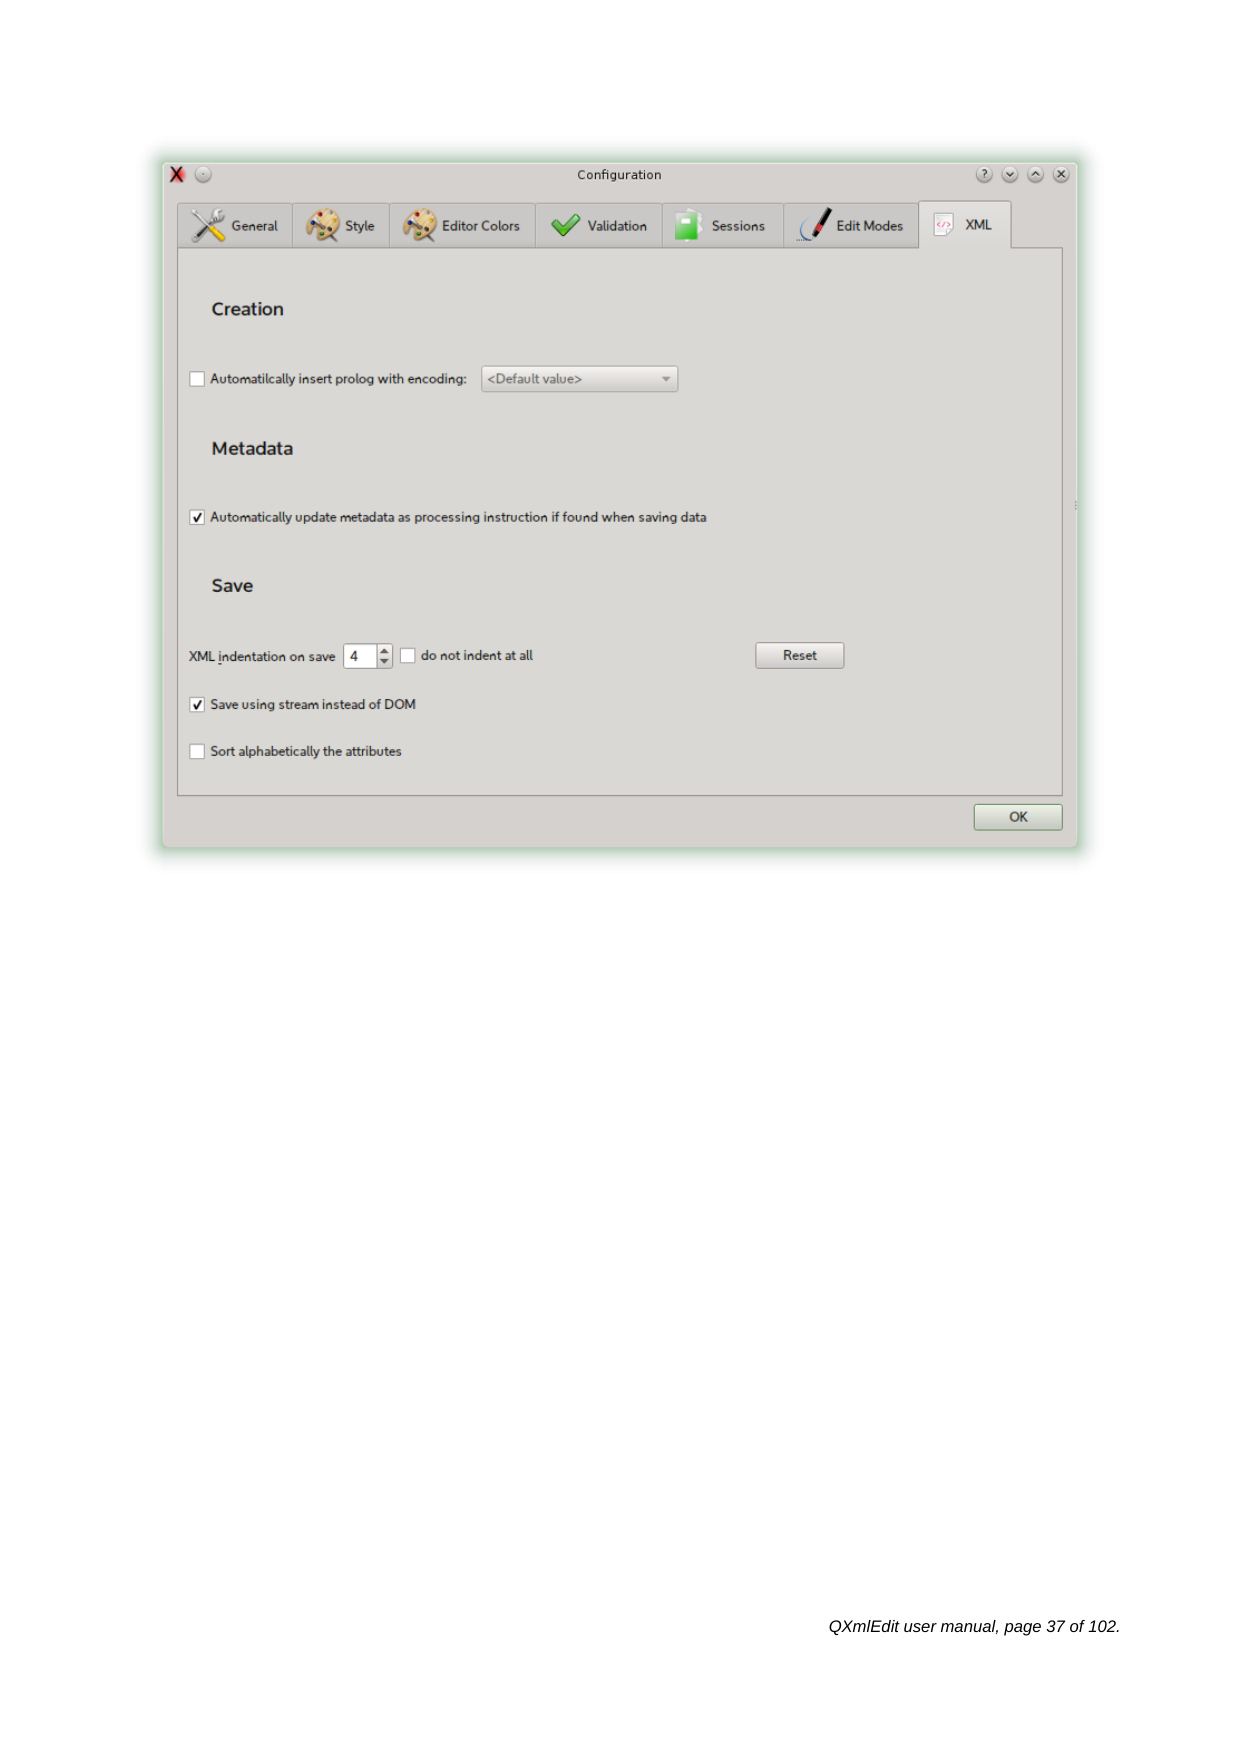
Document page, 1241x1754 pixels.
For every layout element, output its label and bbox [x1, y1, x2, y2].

picture [118, 118, 1122, 892]
